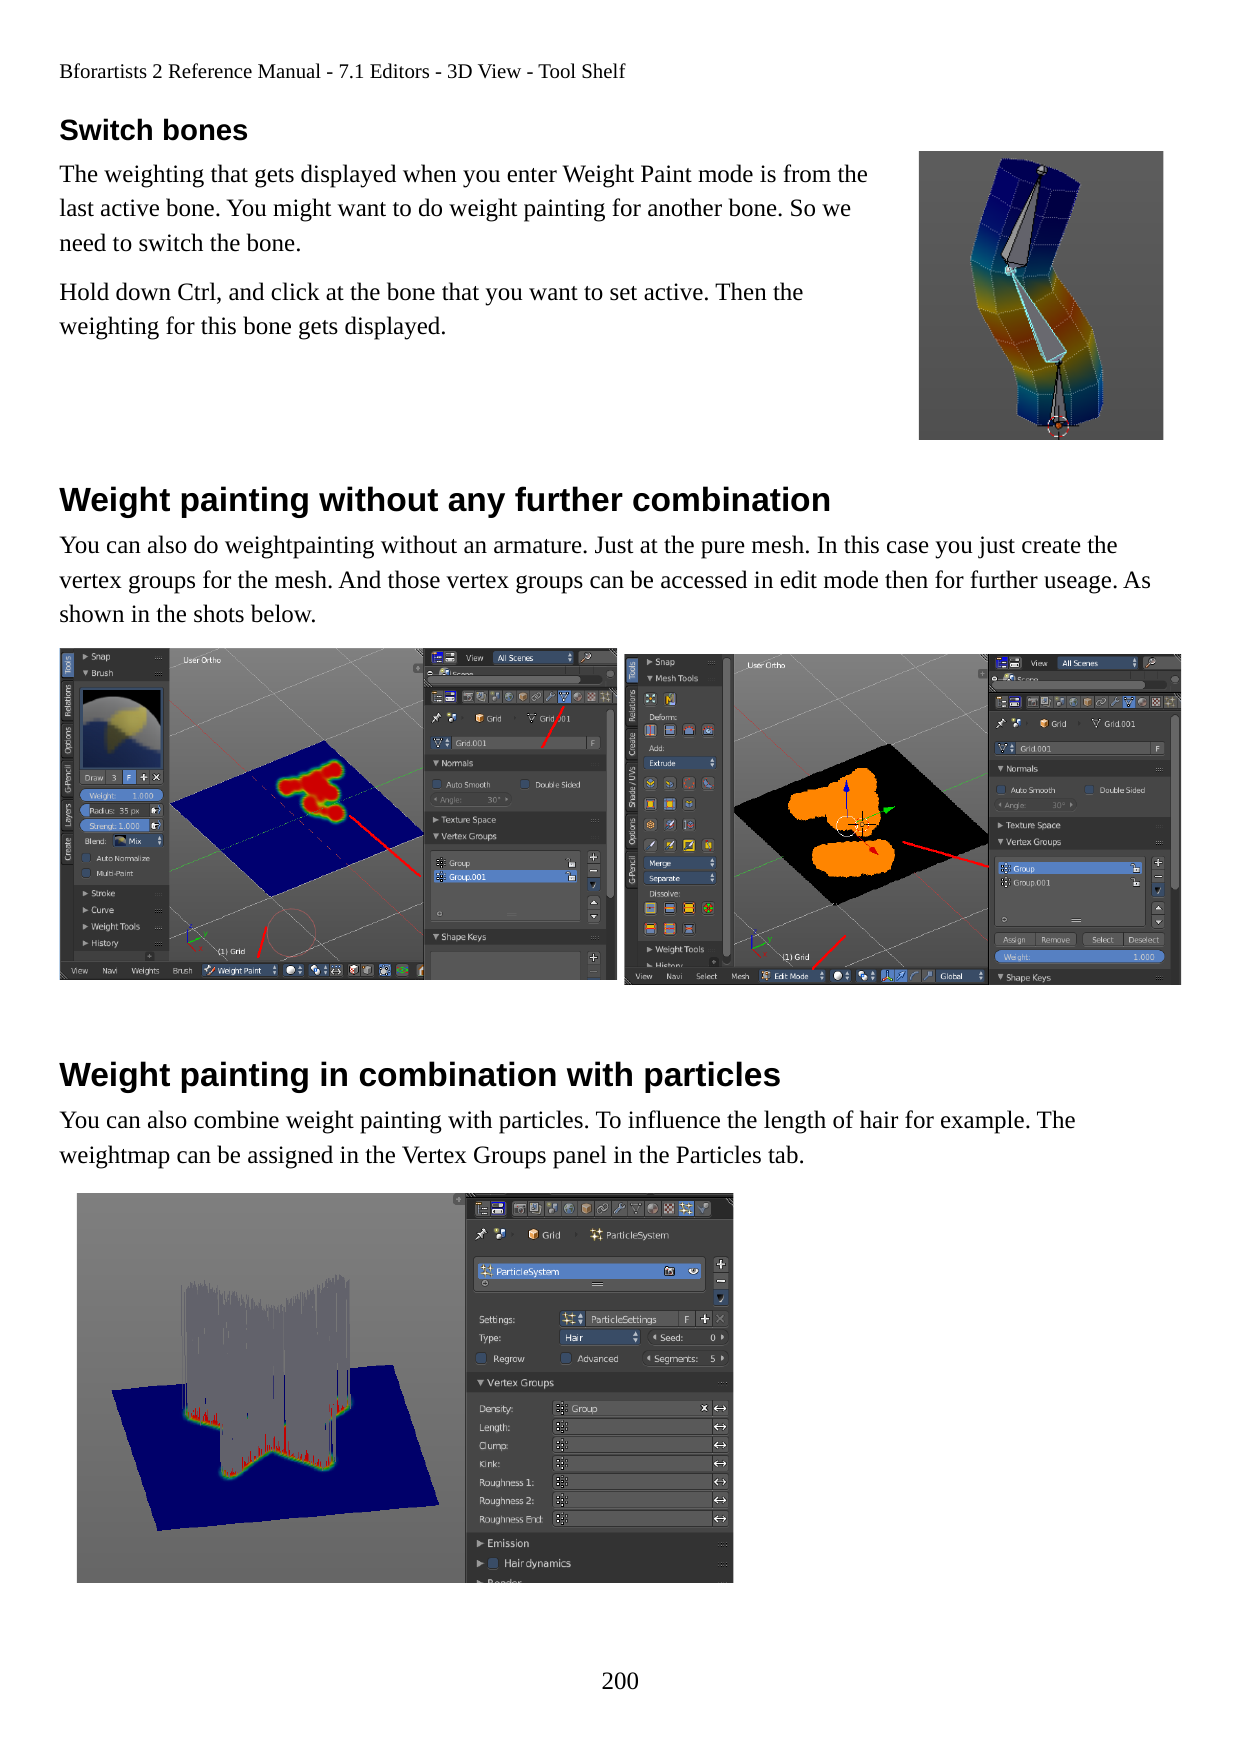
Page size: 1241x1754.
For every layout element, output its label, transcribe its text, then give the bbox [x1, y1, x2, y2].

subtitle Weight painting without any further combination [59, 479, 1181, 518]
picture [59, 648, 618, 980]
picture [624, 654, 1182, 985]
text Hold down Ctrl, and click at the bone that you want to set active. Then the weighting for this bone gets displayed. [59, 277, 918, 340]
picture [918, 151, 1164, 440]
text The weighting that gets displayed when you enter Weight Paint mode is from the last active bone. You might want to do weight painting for another bone. So we need to switch the bone. [59, 159, 918, 257]
text You can also combine weight painting with particles. To influence the length of hair for example. The weightmap can be assigned in the Vertex Groups panel in the Particles tab. [59, 1106, 1181, 1169]
picture [76, 1193, 734, 1583]
subtitle Switch bones [59, 113, 1181, 146]
text You can also do weightpainting without an armature. Just at the pure mesh. In this case you just create the vertex groups for the mesh. And those vertex groups can be accessed in edit mode then for further useage. As shown in the shots below. [59, 531, 1181, 628]
subtitle Weight painting in combination with particles [59, 1054, 1181, 1093]
